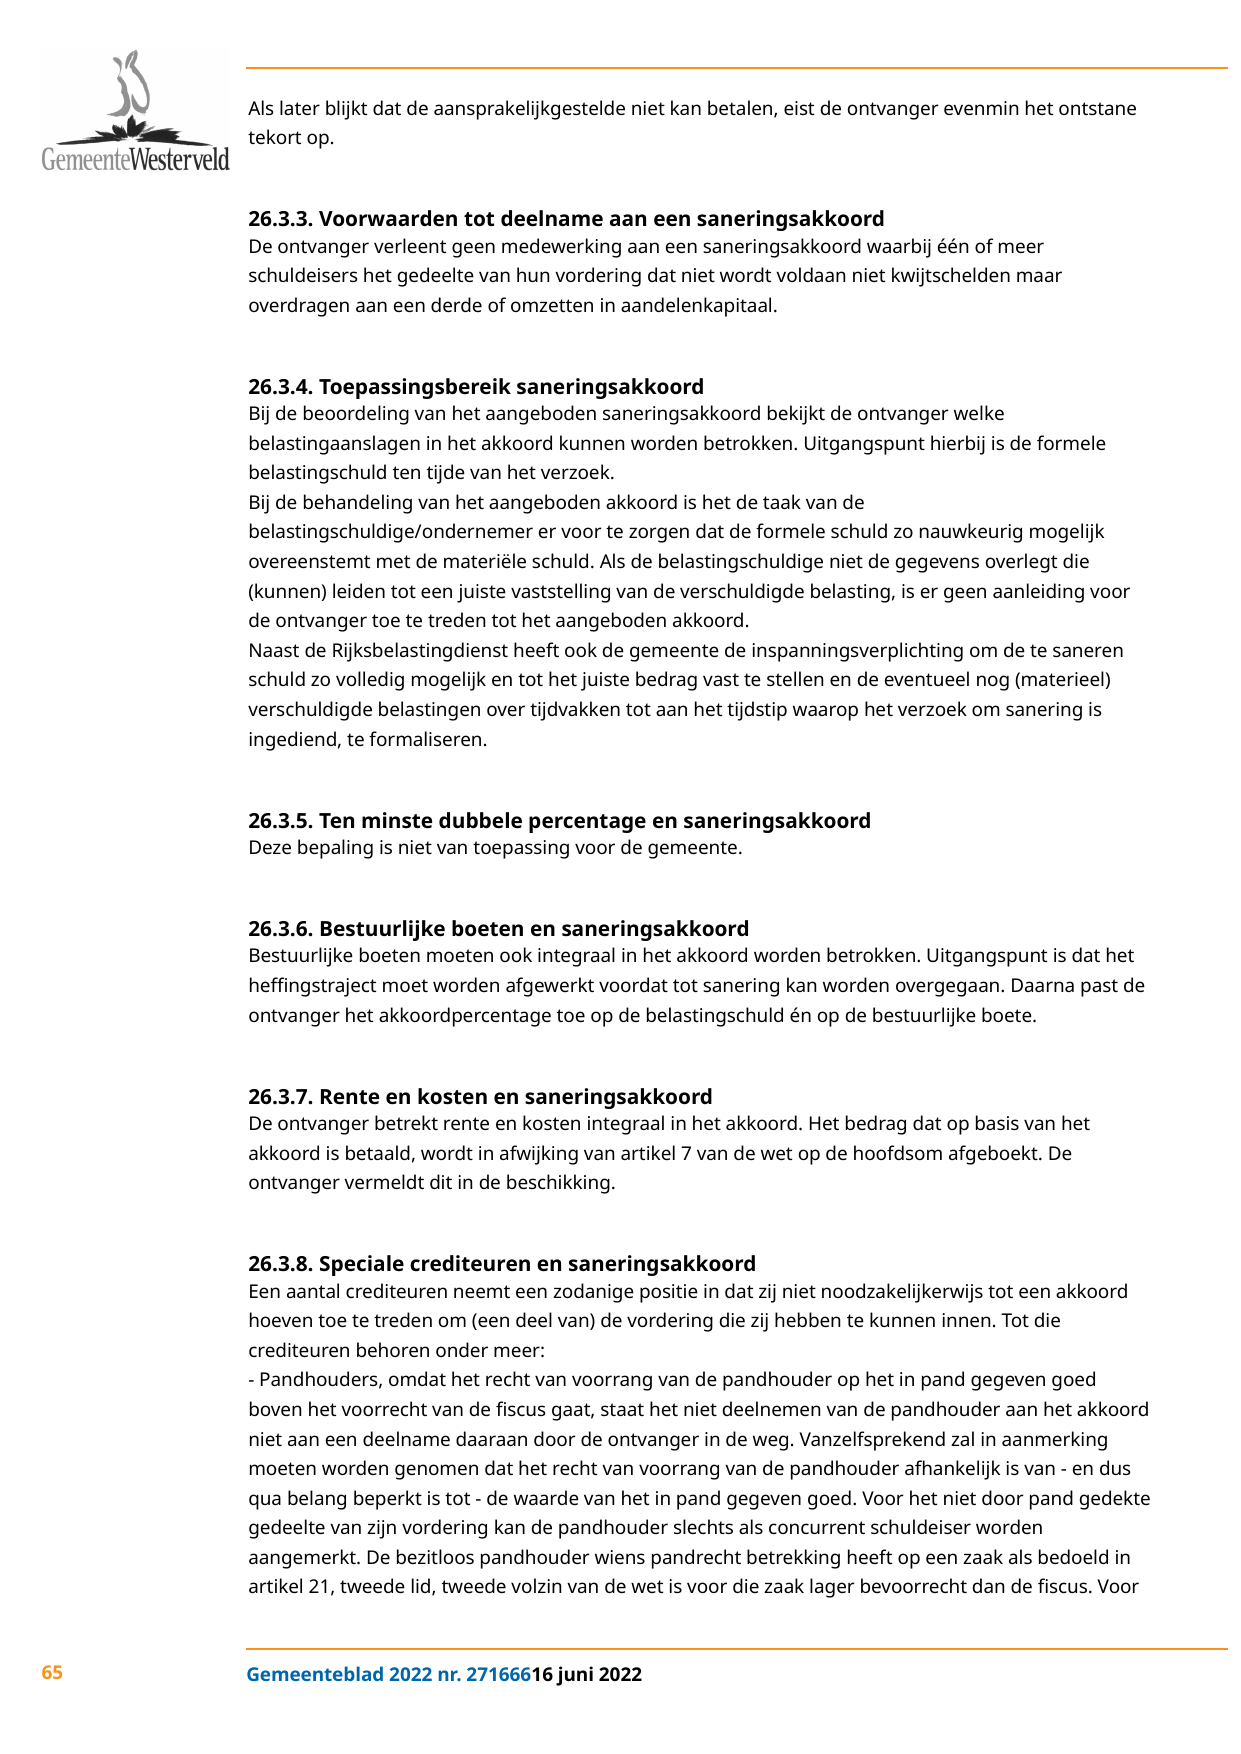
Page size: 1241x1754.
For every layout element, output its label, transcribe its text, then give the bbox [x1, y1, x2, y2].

text 26.3.4. Toepassingsbereik saneringsakkoord [248, 372, 1152, 400]
text 26.3.5. Ten minste dubbele percentage en saneringsakkoord [248, 806, 1152, 834]
text Deze bepaling is niet van toepassing voor de gemeente. [248, 834, 1152, 860]
text 26.3.8. Speciale crediteuren en saneringsakkoord [248, 1249, 1152, 1278]
text 26.3.3. Voorwaarden tot deelname aan een saneringsakkoord [248, 204, 1152, 233]
text 26.3.7. Rente en kosten en saneringsakkoord [248, 1082, 1152, 1110]
text Bij de beoordeling van het aangeboden saneringsakkoord bekijkt de ontvanger welke belastingaanslagen in het akkoord kunnen worden betrokken. Uitgangspunt hierbij is de formele belastingschuld ten tijde van het verzoek. [248, 400, 1152, 485]
text Naast de Rijksbelastingdienst heeft ook de gemeente de inspanningsverplichting om de te saneren schuld zo volledig mogelijk en tot het juiste bedrag vast te stellen en de eventueel nog (materieel) verschuldigde belastingen over tijdvakken tot aan het tijdstip waarop het verzoek om sanering is ingediend, te formaliseren. [248, 637, 1152, 752]
text Als later blijkt dat de aansprakelijkgestelde niet kan betalen, eist de ontvanger evenmin het ontstane tekort op. [248, 95, 1152, 150]
text - Pandhouders, omdat het recht van voorrang van de pandhouder op het in pand gegeven goed boven het voorrecht van de fiscus gaat, staat het niet deelnemen van de pandhouder aan het akkoord niet aan een deelname daaraan door de ontvanger in de weg. Vanzelfsprekend zal in aanmerking moeten worden genomen dat het recht van voorrang van de pandhouder afhankelijk is van - en dus qua belang beperkt is tot - de waarde van het in pand gegeven goed. Voor het niet door pand gedekte gedeelte van zijn vordering kan de pandhouder slechts als concurrent schuldeiser worden aangemerkt. De bezitloos pandhouder wiens pandrecht betrekking heeft op een zaak als bedoeld in artikel 21, tweede lid, tweede volzin van de wet is voor die zaak lager bevoorrecht dan de fiscus. Voor [248, 1367, 1152, 1599]
text Bij de behandeling van het aangeboden akkoord is het de taak van de belastingschuldige/ondernemer er voor te zorgen dat de formele schuld zo nauwkeurig mogelijk overeenstemt met de materiële schuld. Als de belastingschuldige niet de gegevens overlegt die (kunnen) leiden tot een juiste vaststelling van de verschuldigde belasting, is er geen aanleiding voor de ontvanger toe te treden tot het aangeboden akkoord. [248, 489, 1152, 633]
text Bestuurlijke boeten moeten ook integraal in het akkoord worden betrokken. Uitgangspunt is dat het heffingstraject moet worden afgewerkt voordat tot sanering kan worden overgegaan. Daarna past de ontvanger het akkoordpercentage toe op de belastingschuld én op de bestuurlijke boete. [248, 943, 1152, 1028]
text De ontvanger betrekt rente en kosten integraal in het akkoord. Het bedrag dat op basis van het akkoord is betaald, wordt in afwijking van artikel 7 van de wet op de hoofdsom afgeboekt. De ontvanger vermeldt dit in de beschikking. [248, 1110, 1152, 1195]
text Een aantal crediteuren neemt een zodanige positie in dat zij niet noodzakelijkerwijs tot een akkoord hoeven toe te treden om (een deel van) de vordering die zij hebben te kunnen innen. Tot die crediteuren behoren onder meer: [248, 1278, 1152, 1363]
text 26.3.6. Bestuurlijke boeten en saneringsakkoord [248, 914, 1152, 943]
picture [41, 47, 231, 172]
text De ontvanger verleent geen medewerking aan een saneringsakkoord waarbij één of meer schuldeisers het gedeelte van hun vordering dat niet wordt voldaan niet kwijtschelden maar overdragen aan een derde of omzetten in aandelenkapitaal. [248, 233, 1152, 318]
